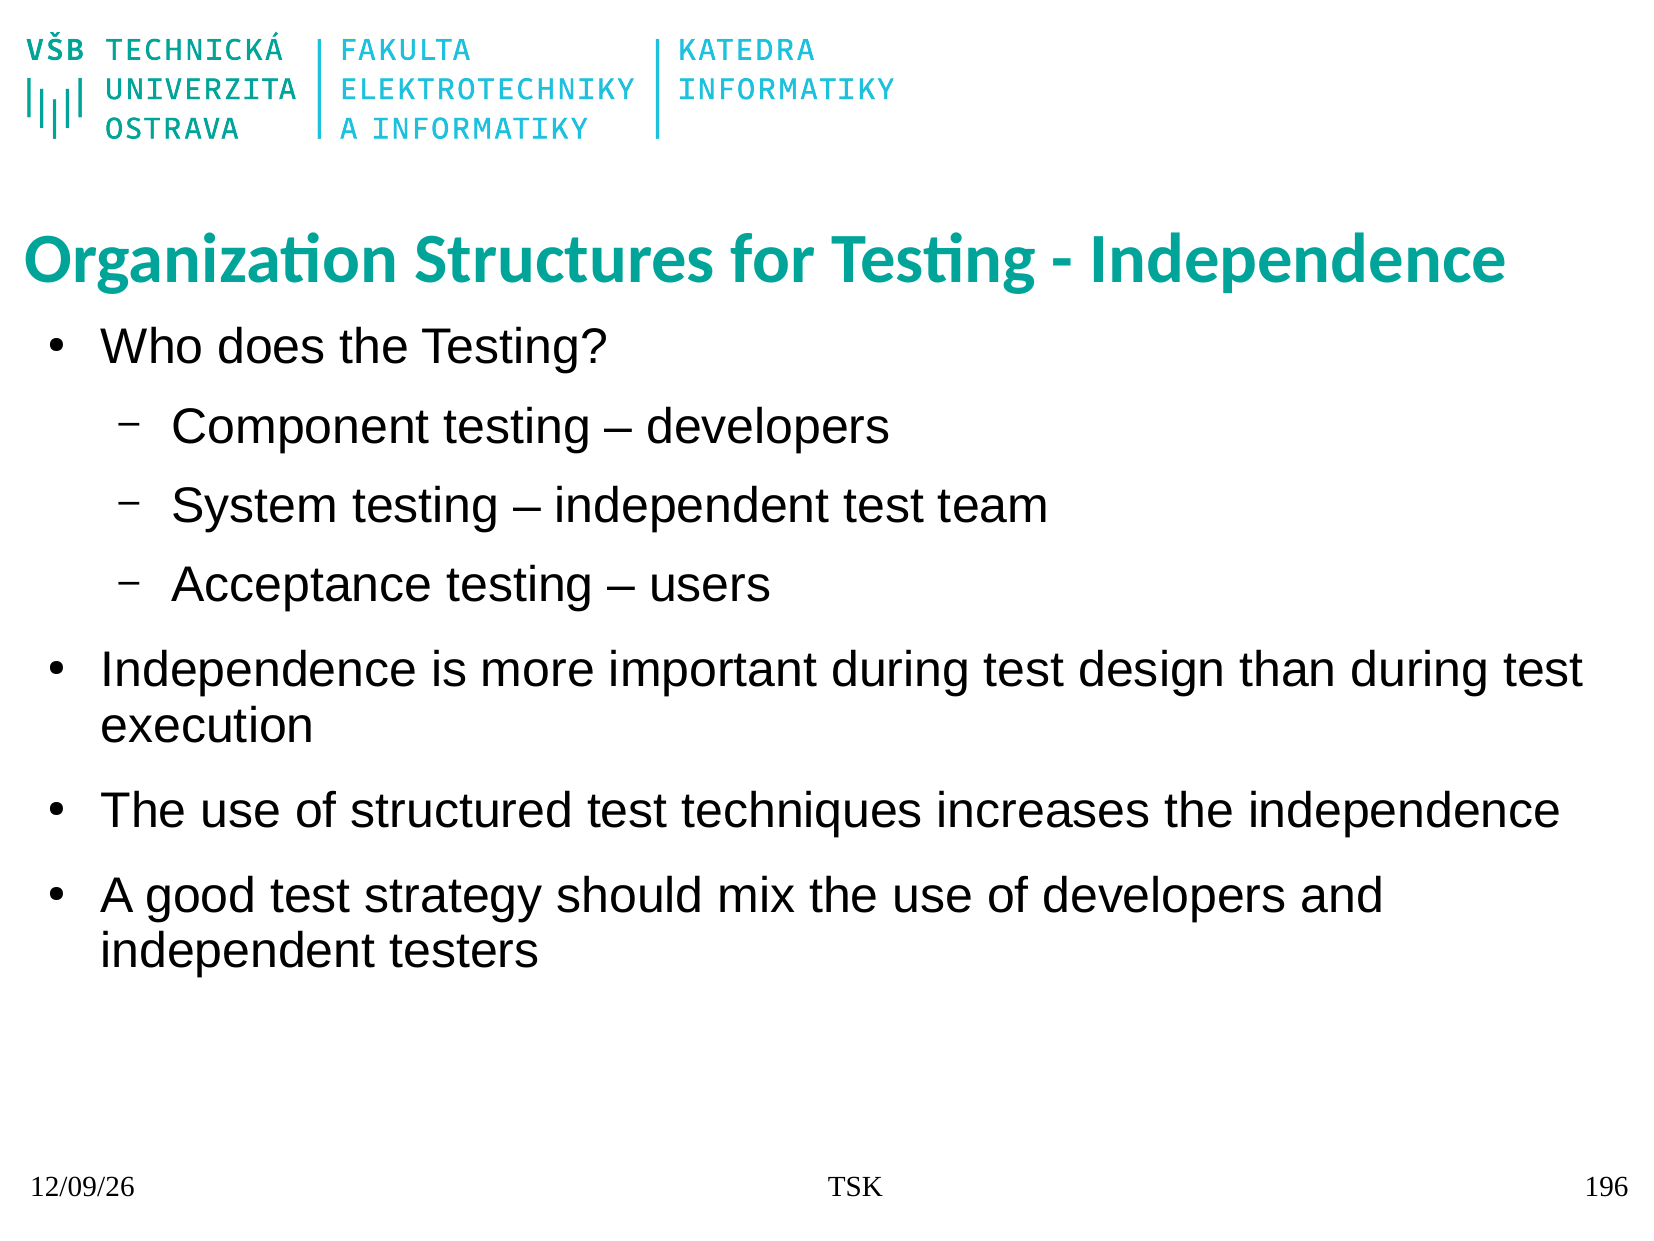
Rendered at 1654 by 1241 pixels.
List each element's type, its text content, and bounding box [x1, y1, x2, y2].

picture [26, 31, 894, 139]
list Who does the Testing? Component testing – developers System testing – independent test team Acceptance testing – users Independence is more important during test design than during test execution The use of structured test techniques increases the independence A good test strategy should mix the use of developers and independent testers [30, 318, 1629, 1146]
title Organization Structures for Testing - Independence [24, 169, 1629, 300]
